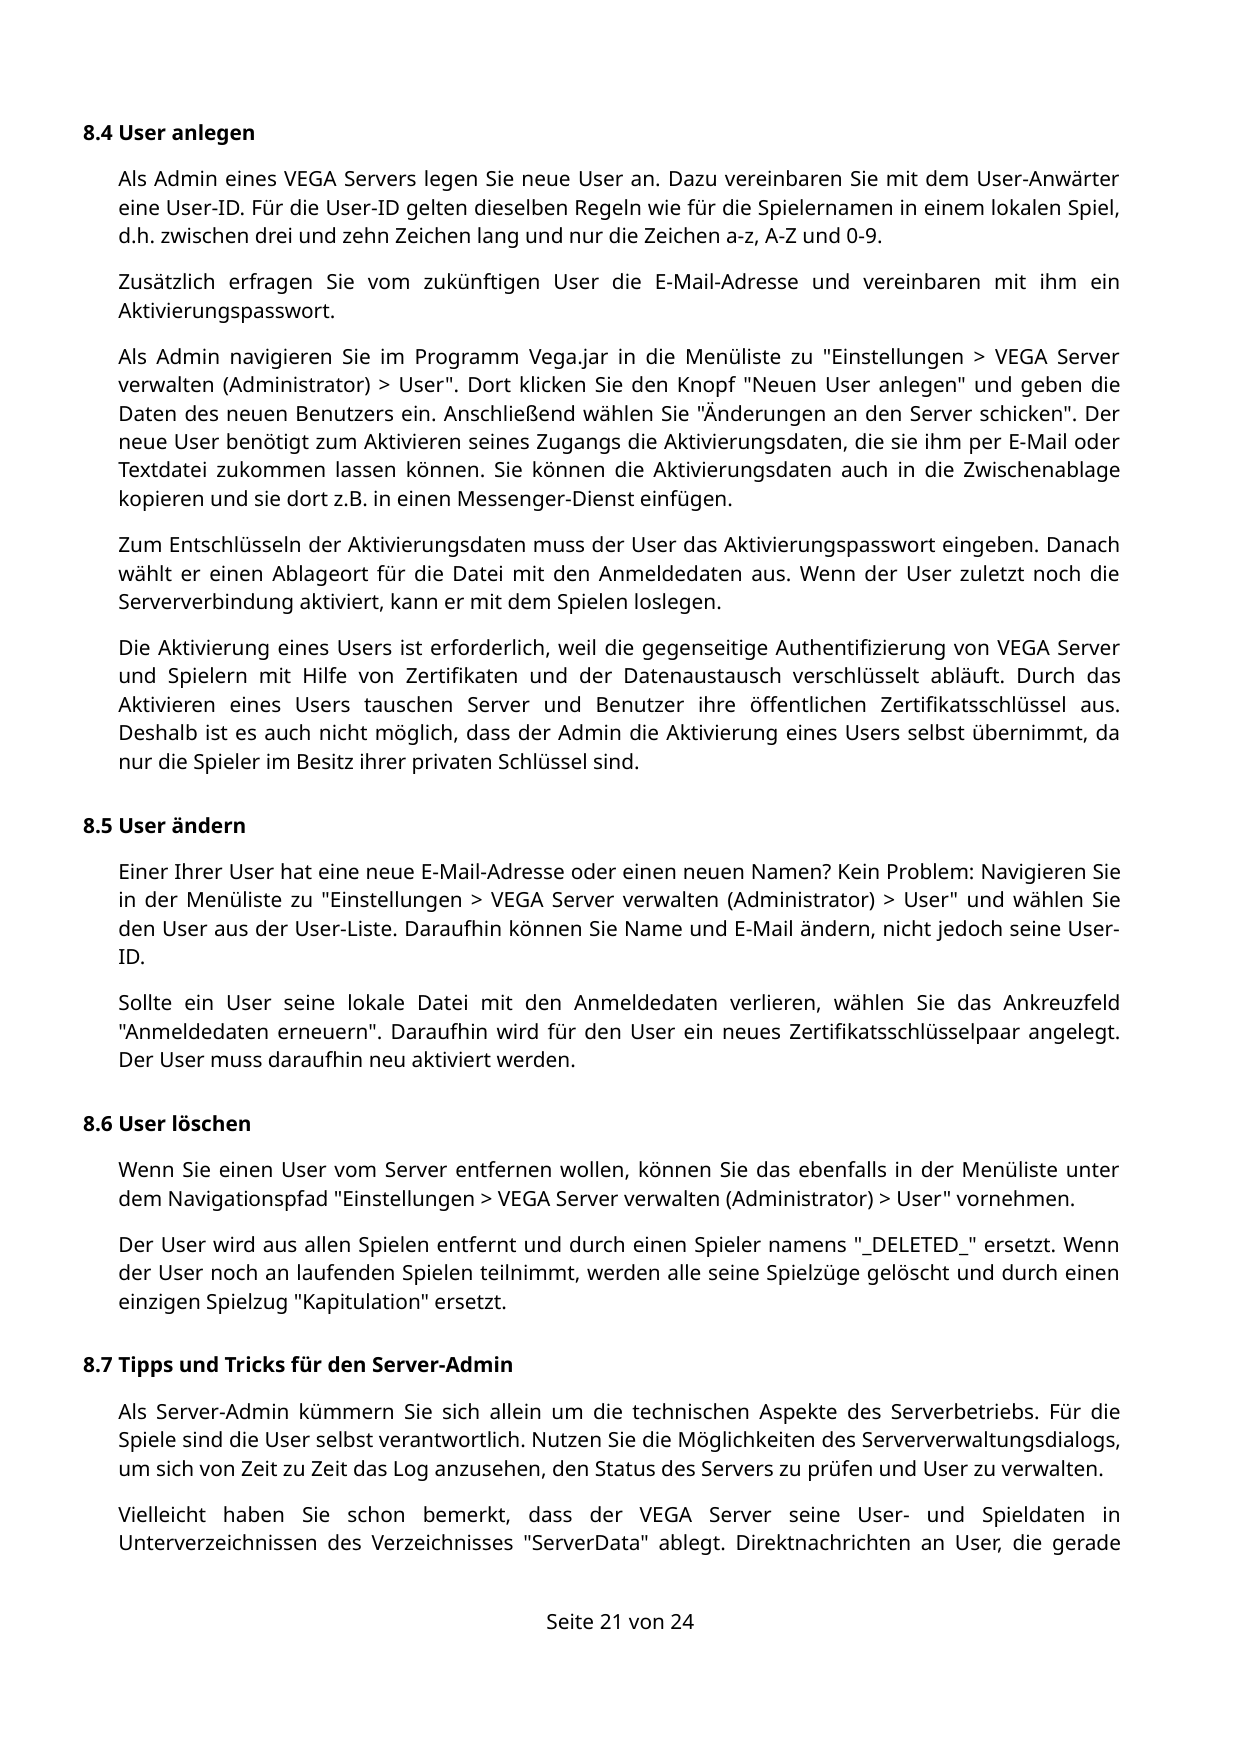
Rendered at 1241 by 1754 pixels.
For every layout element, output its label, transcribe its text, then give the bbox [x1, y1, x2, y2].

text Einer Ihrer User hat eine neue E-Mail-Adresse oder einen neuen Namen? Kein Problem: Navigieren Sie in der Menüliste zu "Einstellungen > VEGA Server verwalten (Administrator) > User" und wählen Sie den User aus der User-Liste. Daraufhin können Sie Name und E-Mail ändern, nicht jedoch seine User-ID. [118, 857, 1122, 971]
text Sollte ein User seine lokale Datei mit den Anmeldedaten verlieren, wählen Sie das Ankreuzfeld "Anmeldedaten erneuern". Daraufhin wird für den User ein neues Zertifikatsschlüsselpaar angelegt. Der User muss daraufhin neu aktiviert werden. [118, 988, 1122, 1074]
text Als Admin navigieren Sie im Programm Vega.jar in die Menüliste zu "Einstellungen > VEGA Server verwalten (Administrator) > User". Dort klicken Sie den Knopf "Neuen User anlegen" und geben die Daten des neuen Benutzers ein. Anschließend wählen Sie "Änderungen an den Server schicken". Der neue User benötigt zum Aktivieren seines Zugangs die Aktivierungsdaten, die sie ihm per E-Mail oder Textdatei zukommen lassen können. Sie können die Aktivierungsdaten auch in die Zwischenablage kopieren und sie dort z.B. in einen Messenger-Dienst einfügen. [118, 342, 1122, 512]
text Der User wird aus allen Spielen entfernt und durch einen Spieler namens "_DELETED_" ersetzt. Wenn der User noch an laufenden Spielen teilnimmt, werden alle seine Spielzüge gelöscht und durch einen einzigen Spielzug "Kapitulation" ersetzt. [118, 1230, 1122, 1315]
text Zum Entschlüsseln der Aktivierungsdaten muss der User das Aktivierungspasswort eingeben. Danach wählt er einen Ablageort für die Datei mit den Anmeldedaten aus. Wenn der User zuletzt noch die Serververbindung aktiviert, kann er mit dem Spielen loslegen. [118, 530, 1122, 616]
text Zusätzlich erfragen Sie vom zukünftigen User die E-Mail-Adresse und vereinbaren mit ihm ein Aktivierungspasswort. [118, 267, 1122, 324]
subtitle User anlegen [118, 118, 1122, 147]
subtitle User ändern [118, 811, 1122, 839]
text Als Server-Admin kümmern Sie sich allein um die technischen Aspekte des Serverbetriebs. Für die Spiele sind die User selbst verantwortlich. Nutzen Sie die Möglichkeiten des Serververwaltungsdialogs, um sich von Zeit zu Zeit das Log anzusehen, den Status des Servers zu prüfen und User zu verwalten. [118, 1397, 1122, 1482]
subtitle User löschen [118, 1109, 1122, 1138]
text Wenn Sie einen User vom Server entfernen wollen, können Sie das ebenfalls in der Menüliste unter dem Navigationspfad "Einstellungen > VEGA Server verwalten (Administrator) > User" vornehmen. [118, 1155, 1122, 1212]
text Vielleicht haben Sie schon bemerkt, dass der VEGA Server seine User- und Spieldaten in Unterverzeichnissen des Verzeichnisses "ServerData" ablegt. Direktnachrichten an User, die gerade [118, 1500, 1122, 1557]
text Als Admin eines VEGA Servers legen Sie neue User an. Dazu vereinbaren Sie mit dem User-Anwärter eine User-ID. Für die User-ID gelten dieselben Regeln wie für die Spielernamen in einem lokalen Spiel, d.h. zwischen drei und zehn Zeichen lang und nur die Zeichen a-z, A-Z und 0-9. [118, 164, 1122, 249]
subtitle Tipps und Tricks für den Server-Admin [118, 1351, 1122, 1379]
text Die Aktivierung eines Users ist erforderlich, weil die gegenseitige Authentifizierung von VEGA Server und Spielern mit Hilfe von Zertifikaten und der Datenaustausch verschlüsselt abläuft. Durch das Aktivieren eines Users tauschen Server und Benutzer ihre öffentlichen Zertifikatsschlüssel aus. Deshalb ist es auch nicht möglich, dass der Admin die Aktivierung eines Users selbst übernimmt, da nur die Spieler im Besitz ihrer privaten Schlüssel sind. [118, 633, 1122, 775]
